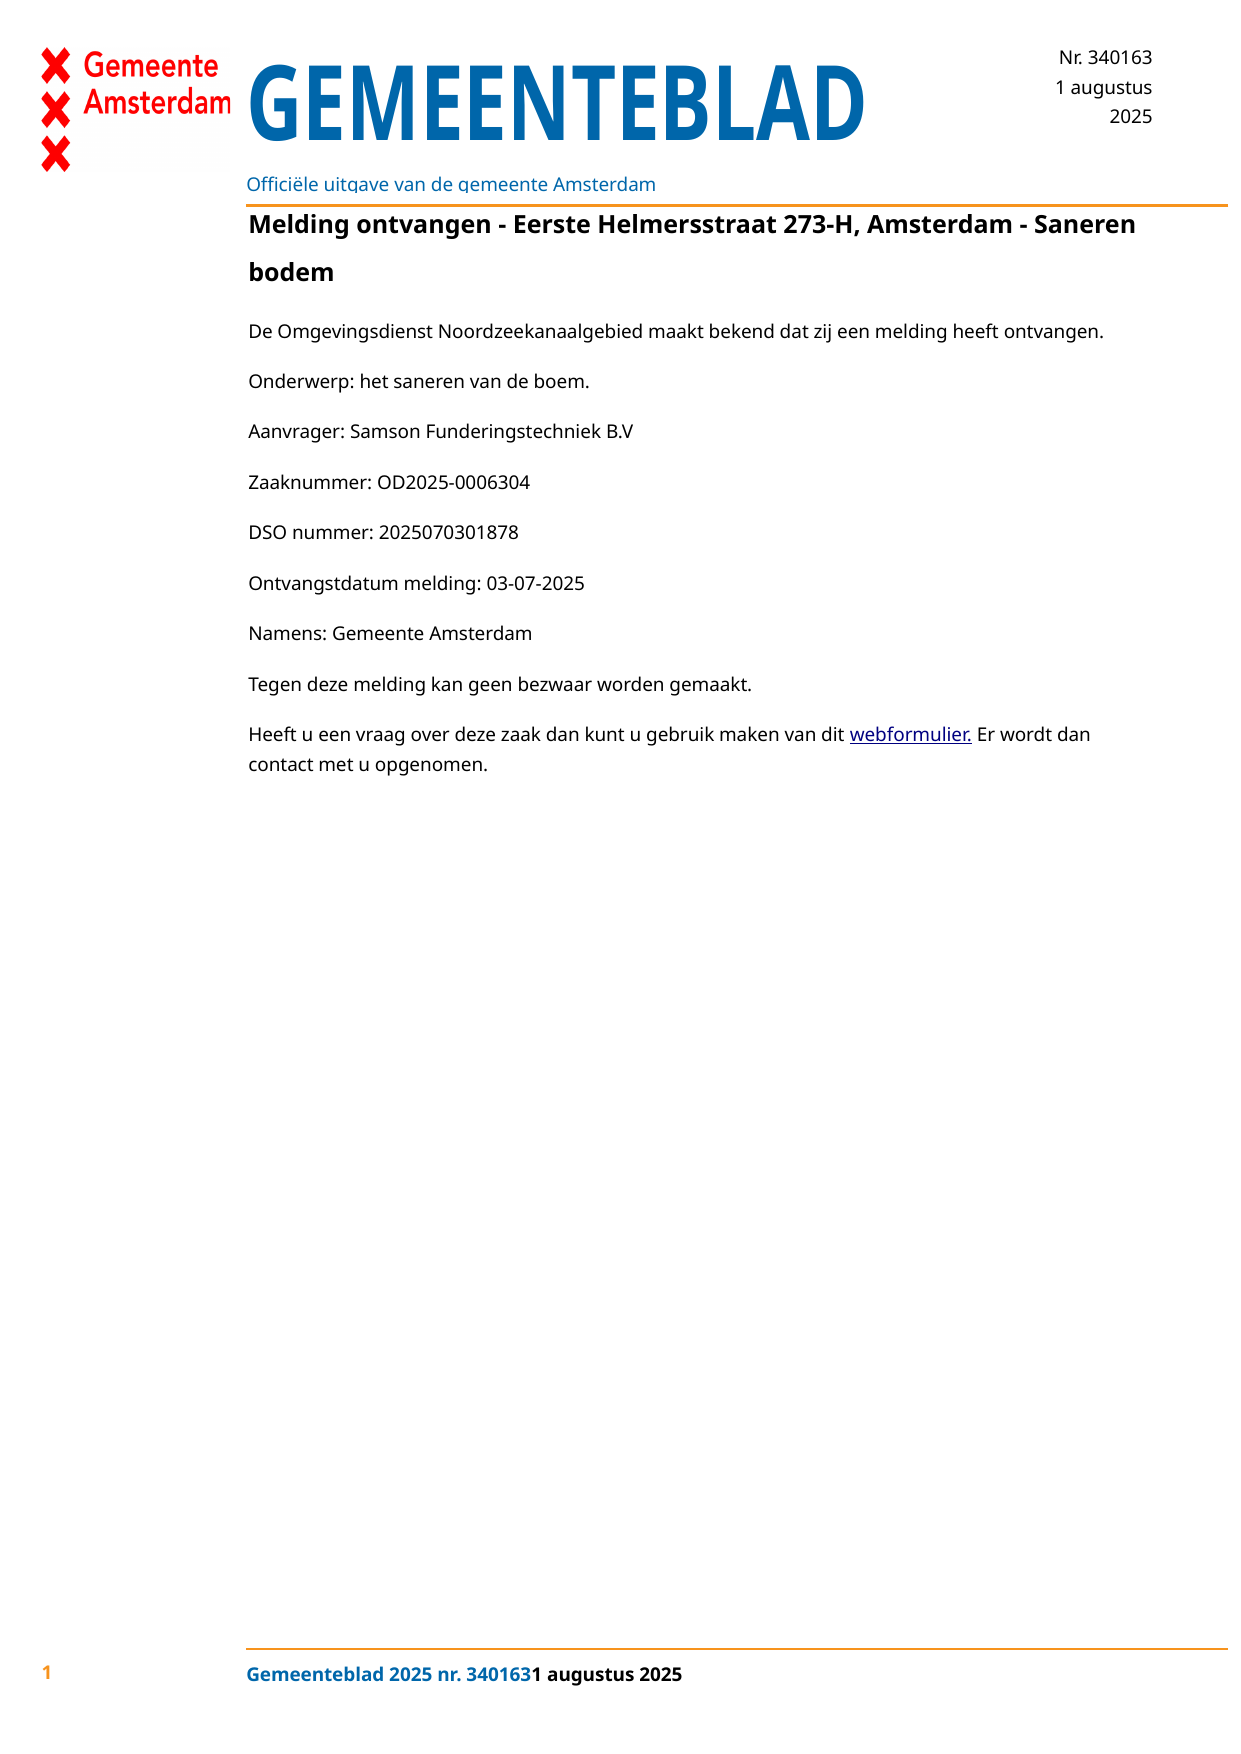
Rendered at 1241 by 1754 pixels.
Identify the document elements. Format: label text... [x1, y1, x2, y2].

text De Omgevingsdienst Noordzeekanaalgebied maakt bekend dat zij een melding heeft ontvangen. [248, 318, 1152, 344]
text Aanvrager: Samson Funderingstechniek B.V [248, 419, 1152, 444]
text Ontvangstdatum melding: 03-07-2025 [248, 570, 1152, 596]
text Zaaknummer: OD2025-0006304 [248, 469, 1152, 495]
text Melding ontvangen - Eerste Helmersstraat 273-H, Amsterdam - Saneren bodem [248, 207, 1152, 288]
text Onderwerp: het saneren van de boem. [248, 368, 1152, 394]
text DSO nummer: 2025070301878 [248, 519, 1152, 545]
text Tegen deze melding kan geen bezwaar worden gemaakt. [248, 671, 1152, 697]
text Namens: Gemeente Amsterdam [248, 620, 1152, 646]
text Heeft u een vraag over deze zaak dan kunt u gebruik maken van dit webformulier. Er wordt dan contact met u opgenomen. [248, 721, 1152, 777]
picture [41, 47, 231, 172]
